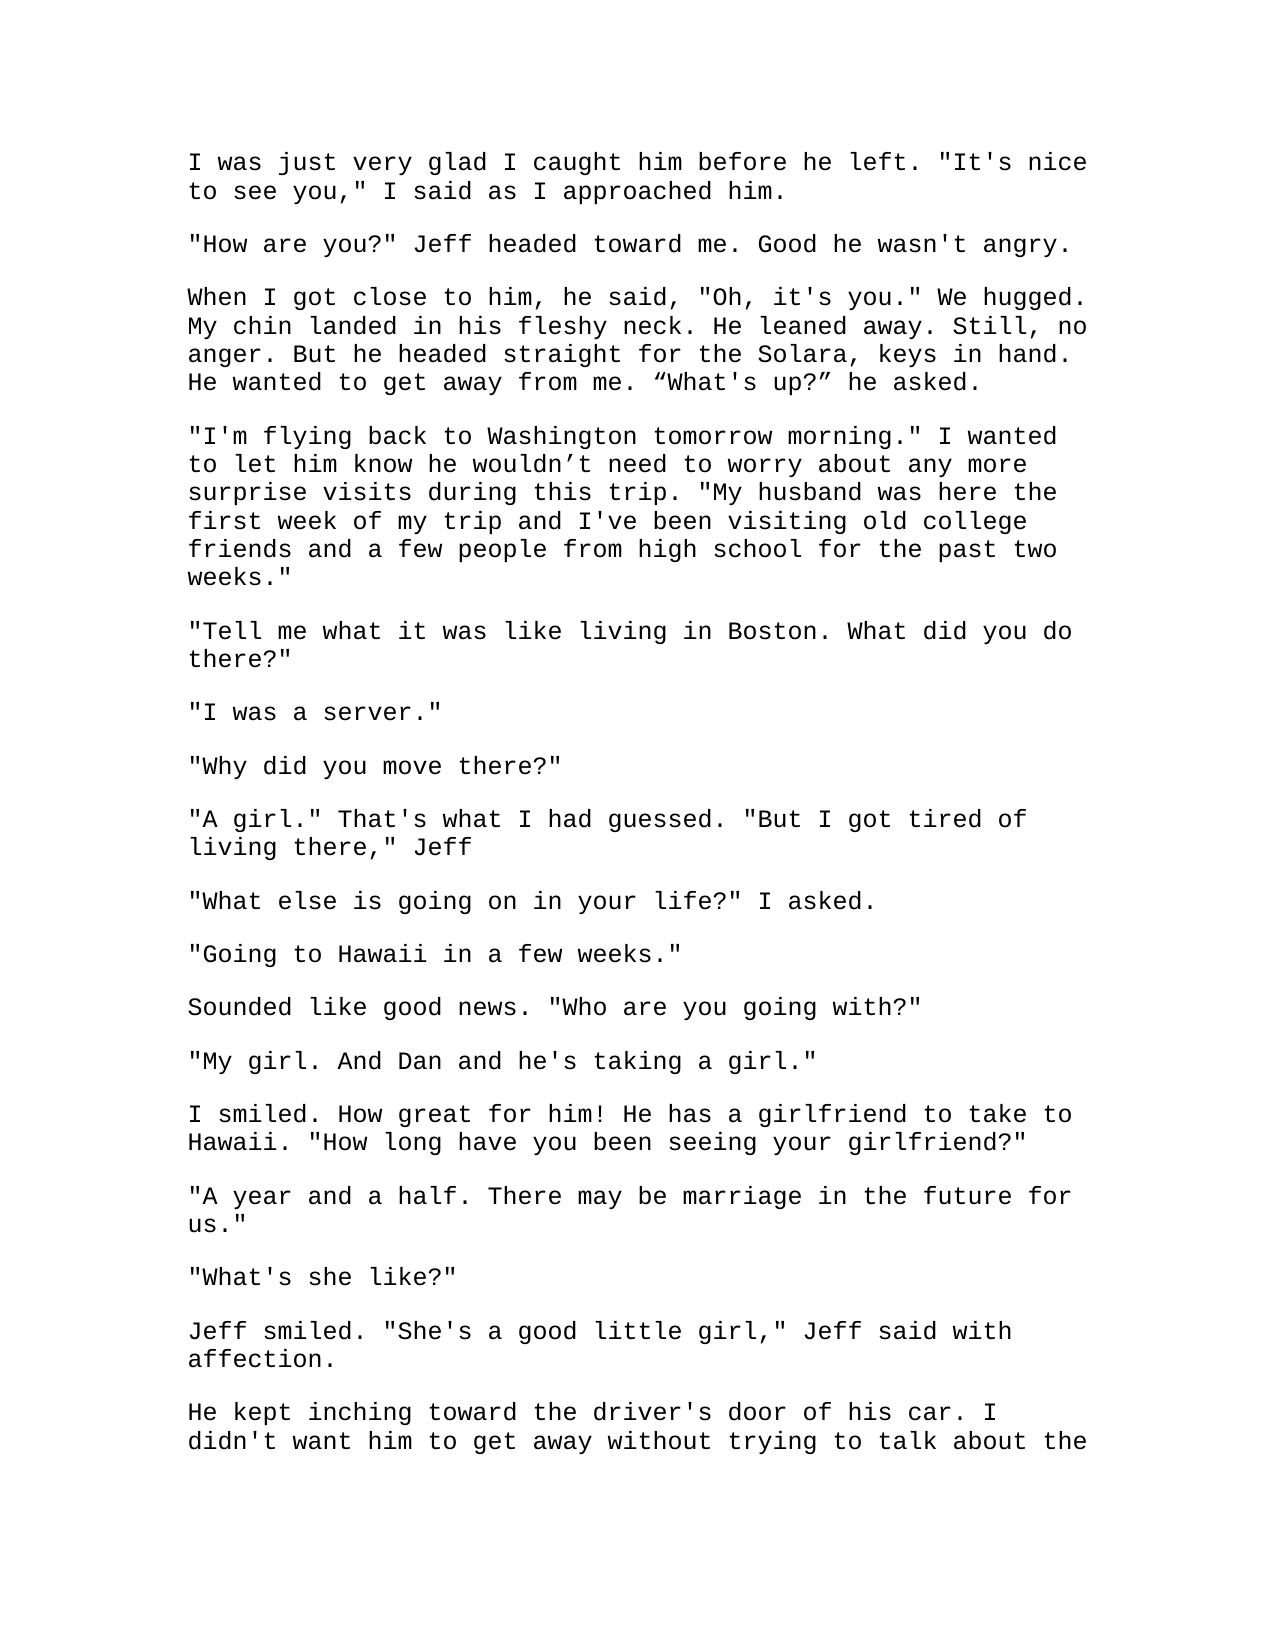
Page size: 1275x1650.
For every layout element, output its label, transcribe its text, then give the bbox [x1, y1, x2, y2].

text Sounded like good news. "Who are you going with?" [187, 995, 1087, 1023]
text "My girl. And Dan and he's taking a girl." [187, 1048, 1087, 1077]
text "Why did you move there?" [187, 753, 1087, 782]
text He kept inching toward the driver's door of his car. I didn't want him to get away without trying to talk about the [187, 1400, 1087, 1457]
text "Tell me what it was like living in Boston. What did you do there?" [187, 618, 1087, 675]
text Jeff smiled. "She's a good little girl," Jeff said with affection. [187, 1318, 1087, 1375]
text "Going to Hawaii in a few weeks." [187, 942, 1087, 970]
text "What else is going on in your life?" I asked. [187, 888, 1087, 917]
text "I was a server." [187, 700, 1087, 728]
text "A girl." That's what I had guessed. "But I got tired of living there," Jeff [187, 807, 1087, 863]
text I smiled. How great for him! He has a girlfriend to take to Hawaii. "How long have you been seeing your girlfriend?" [187, 1102, 1087, 1158]
text When I got close to him, he said, "Oh, it's you." We hugged. My chin landed in his fleshy neck. He leaned away. Still, no anger. But he headed straight for the Solara, keys in hand. He wanted to get away from me. “What's up?” he asked. [187, 285, 1087, 398]
text I was just very glad I caught him before he left. "It's nice to see you," I said as I approached him. [187, 150, 1087, 207]
text "I'm flying back to Washington tomorrow morning." I wanted to let him know he wouldn’t need to worry about any more surprise visits during this trip. "My husband was here the first week of my trip and I've been visiting old college friends and a few people from high school for the past two weeks." [187, 423, 1087, 593]
text "What's she like?" [187, 1265, 1087, 1293]
text "A year and a half. There may be marriage in the future for us." [187, 1183, 1087, 1240]
text "How are you?" Jeff headed toward me. Good he wasn't angry. [187, 232, 1087, 260]
